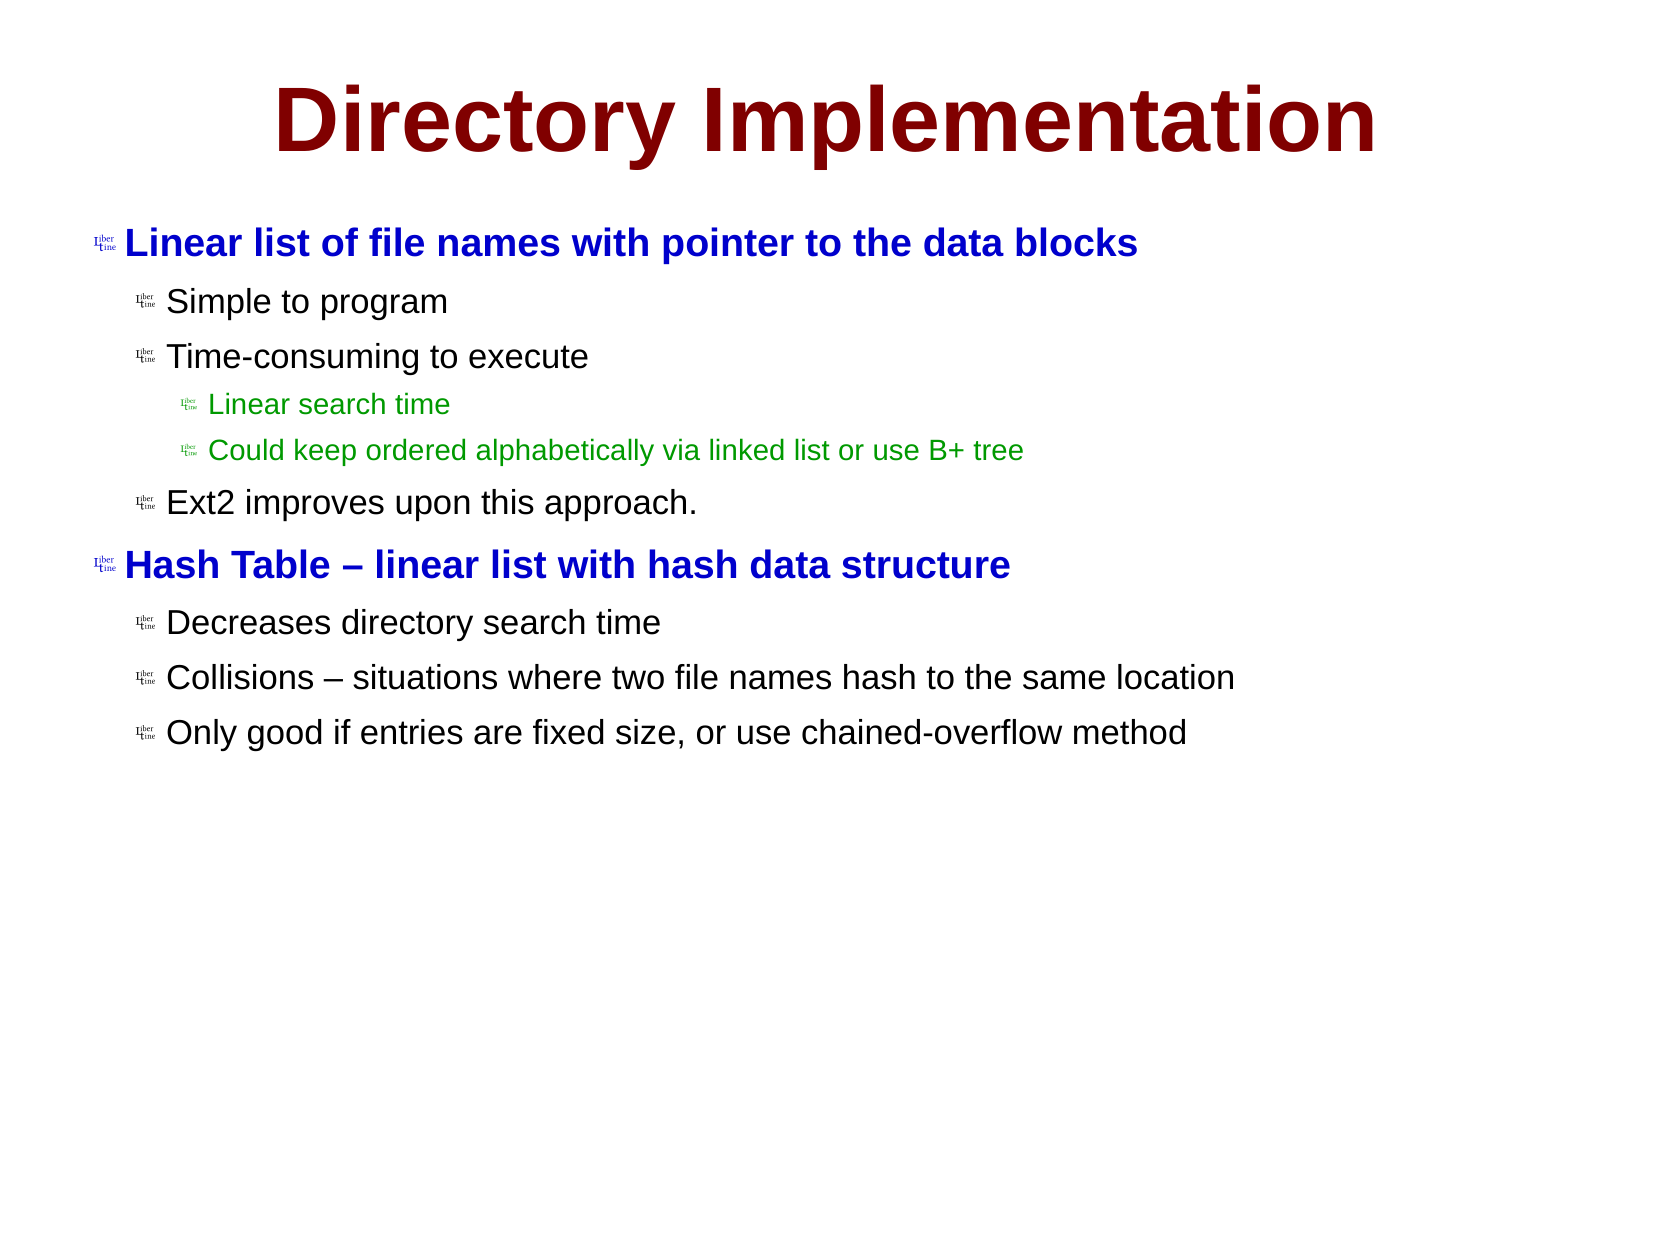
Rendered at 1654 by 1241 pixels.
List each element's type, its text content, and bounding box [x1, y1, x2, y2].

list Linear list of file names with pointer to the data blocks Simple to program Time-consuming to execute Linear search time Could keep ordered alphabetically via linked list or use B+ tree Ext2 improves upon this approach. Hash Table – linear list with hash data structure Decreases directory search time Collisions – situations where two file names hash to the same location Only good if entries are fixed size, or use chained-overflow method [82, 217, 1571, 757]
title Directory Implementation [82, 37, 1571, 193]
